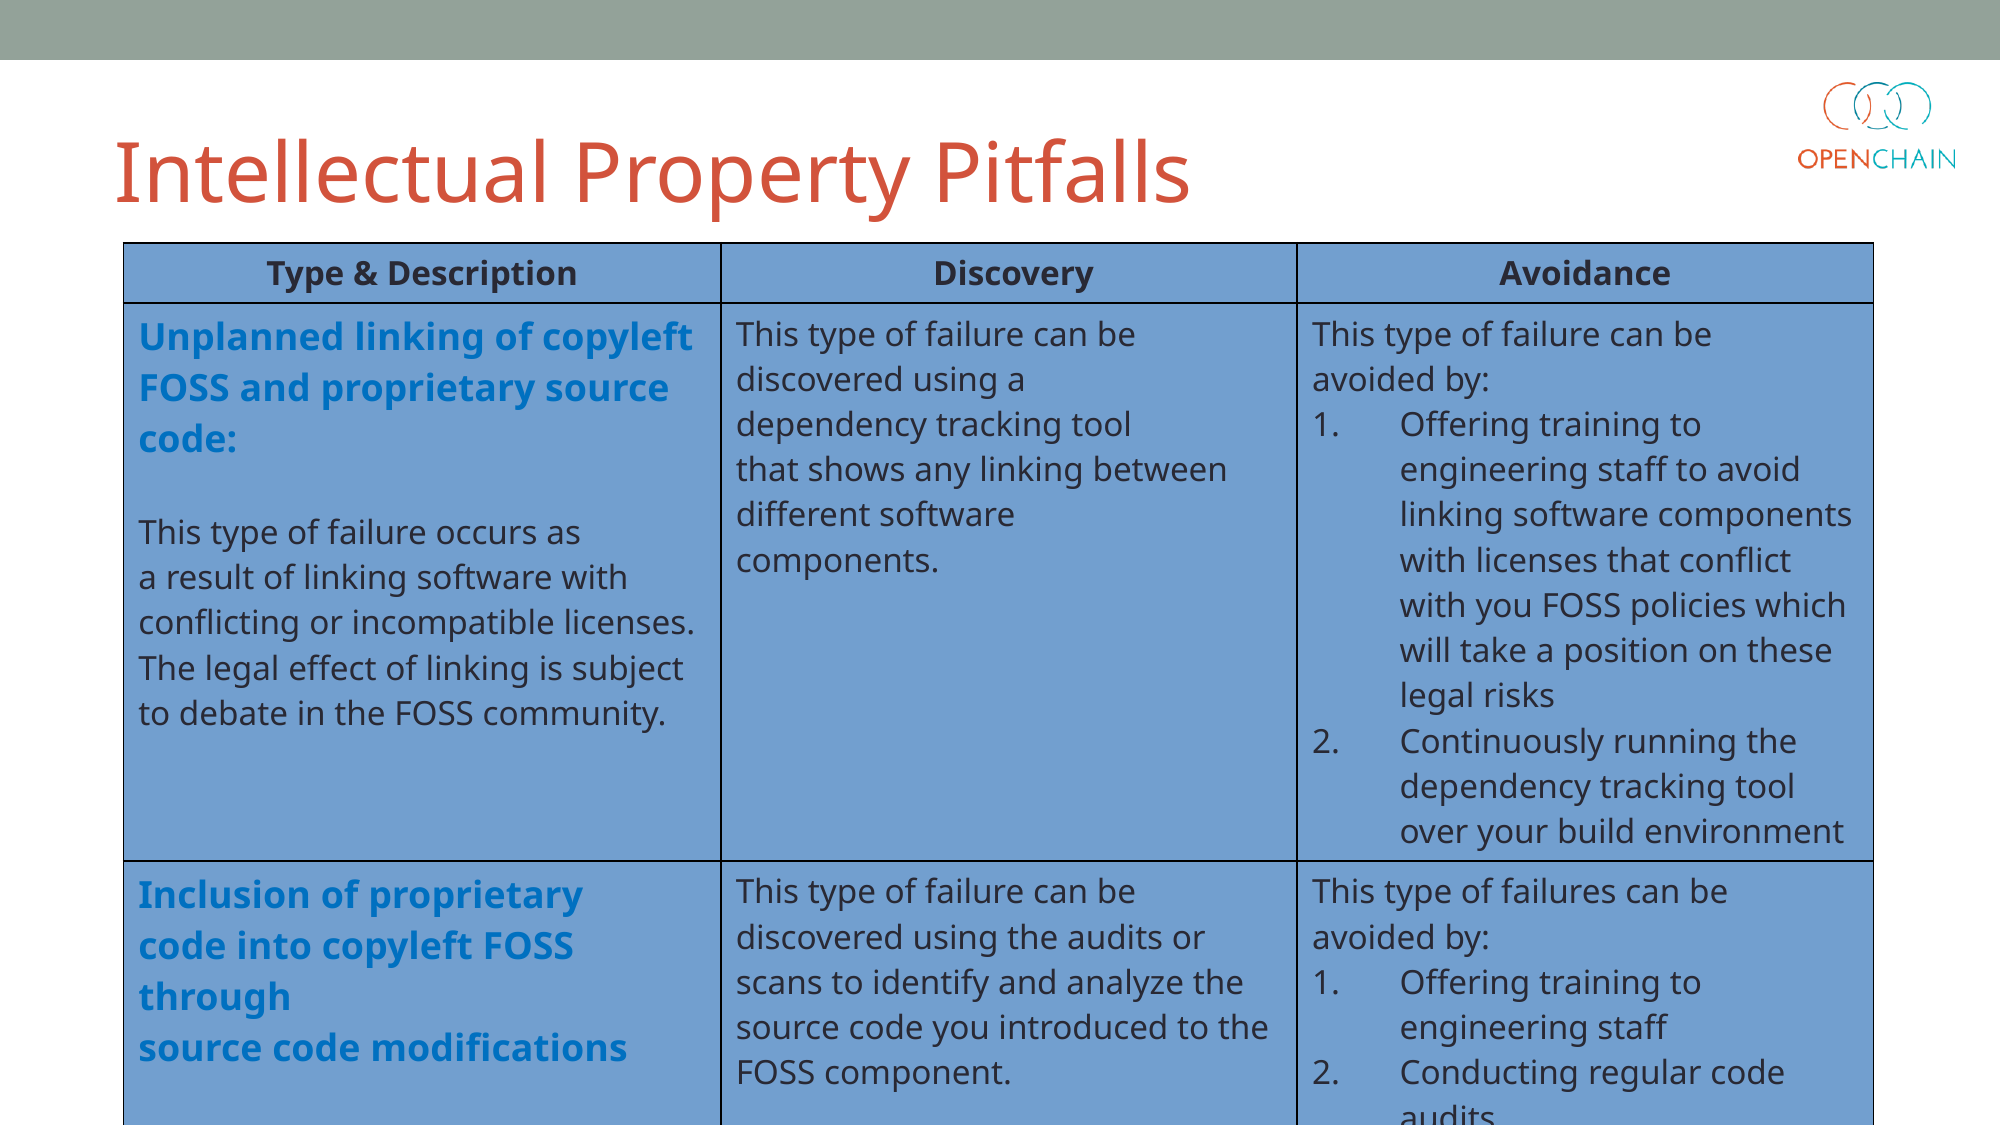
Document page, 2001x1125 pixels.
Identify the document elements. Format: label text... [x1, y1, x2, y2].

table_cell This type of failure can be discovered using the audits or scans to identify and analyze the source code you introduced to the FOSS component. [722, 862, 1296, 1125]
table_cell This type of failures can be avoided by: Offering training to engineering staff Conducting regular code audits [1298, 862, 1873, 1125]
table_header Discovery [722, 244, 1296, 302]
table_cell Inclusion of proprietary code into copyleft FOSS through source code modifications [124, 862, 720, 1125]
table_cell This type of failure can be avoided by: Offering training to engineering staff to avoid linking software components with licenses that conflict with you FOSS policies which will take a position on these legal risks Continuously running the dependency tracking tool over your build environment [1298, 304, 1873, 860]
title Intellectual Property Pitfalls [99, 87, 1900, 250]
table_header Type & Description [124, 244, 720, 302]
table_cell Unplanned linking of copyleft FOSS and proprietary source code: This type of failure occurs as a result of linking software with conflicting or incompatible licenses. The legal effect of linking is subject to debate in the FOSS community. [124, 304, 720, 860]
table_cell This type of failure can be discovered using a dependency tracking tool that shows any linking between different software components. [722, 304, 1296, 860]
table_header Avoidance [1298, 244, 1873, 302]
picture [1798, 82, 1955, 169]
